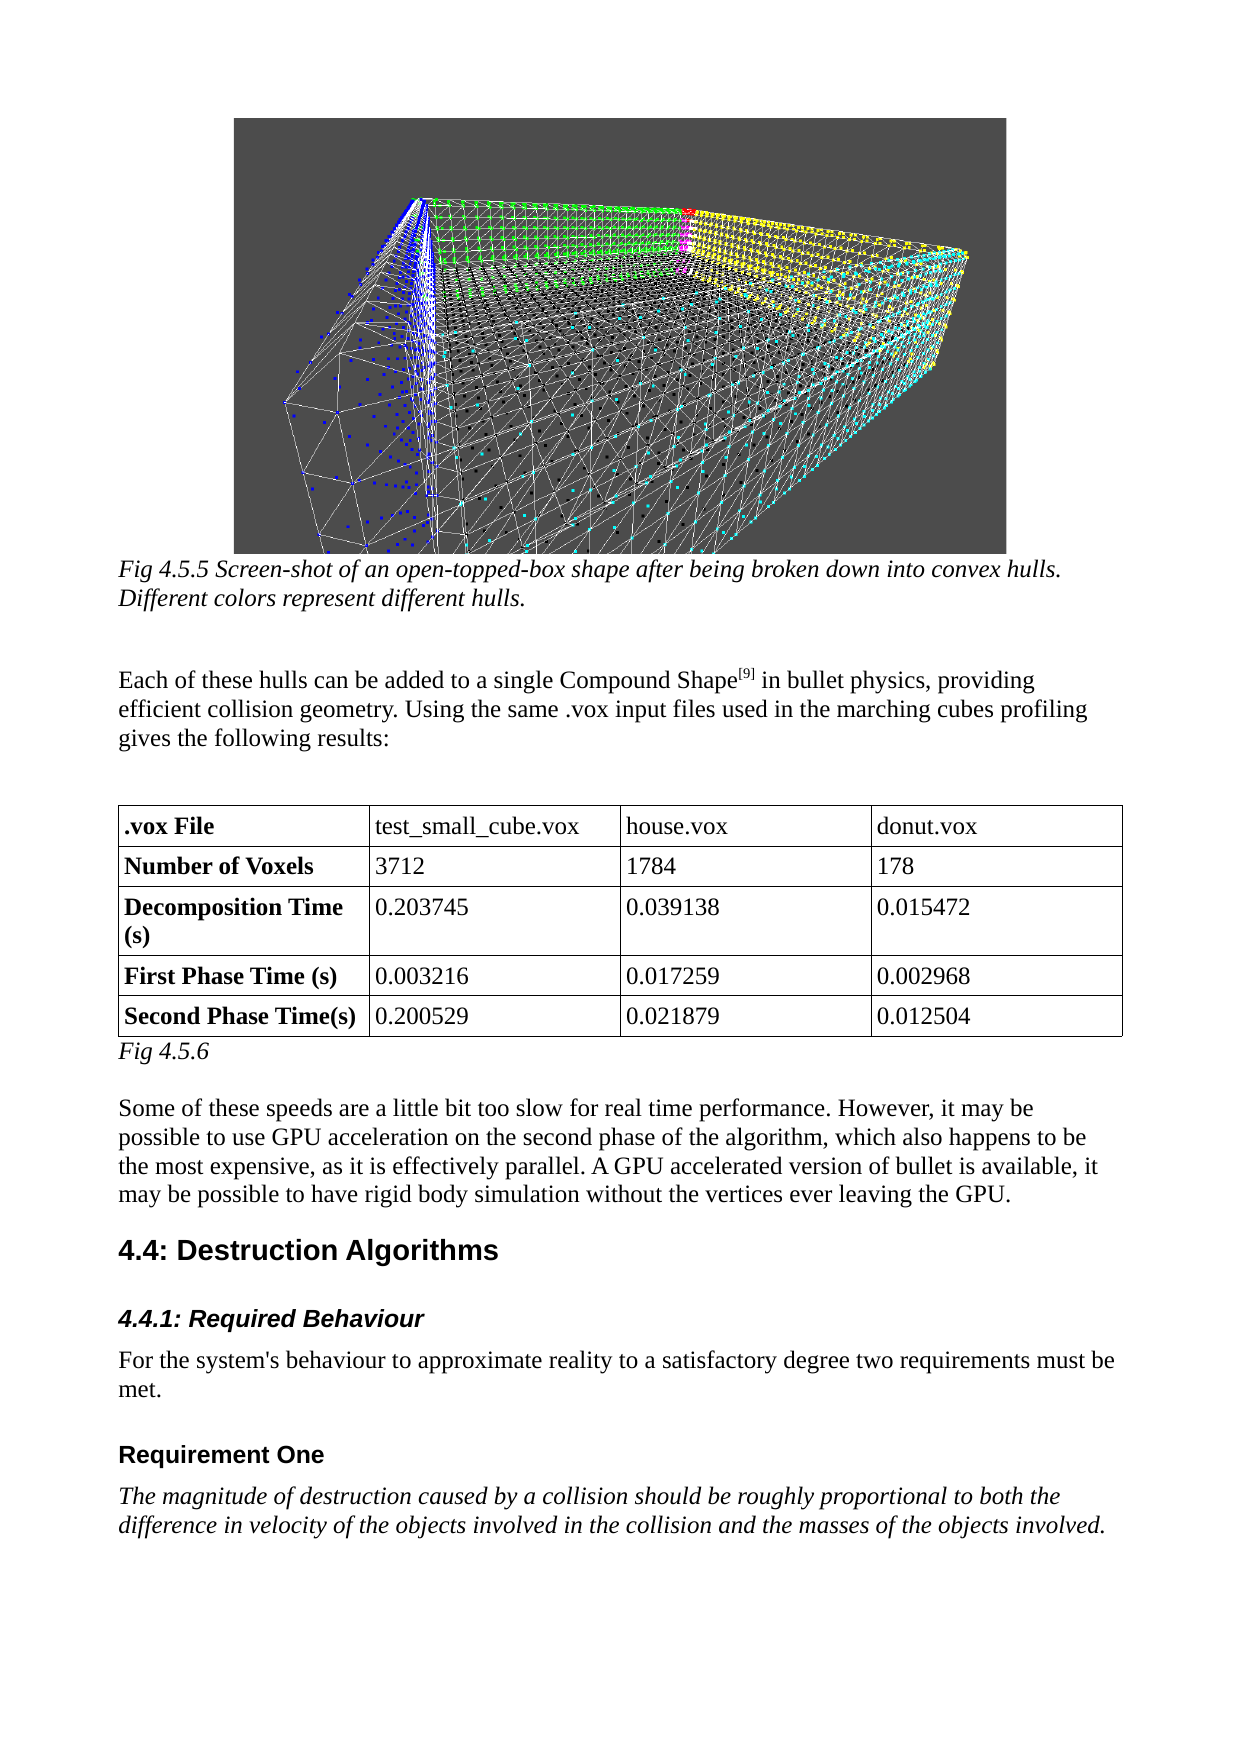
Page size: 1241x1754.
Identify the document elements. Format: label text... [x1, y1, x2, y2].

table_cell First Phase Time (s) [119, 956, 369, 995]
subtitle 4.4.1: Required Behaviour [118, 1304, 1122, 1333]
table_cell 0.015472 [872, 887, 1122, 955]
text Fig 4.5.6 [118, 1037, 1122, 1064]
table_cell 0.003216 [370, 956, 620, 995]
table_cell Second Phase Time(s) [119, 996, 369, 1036]
table_cell 0.012504 [872, 996, 1122, 1036]
text For the system's behaviour to approximate reality to a satisfactory degree two requirements must be met. [118, 1345, 1122, 1403]
text Some of these speeds are a little bit too slow for real time performance. However, it may be possible to use GPU acceleration on the second phase of the algorithm, which also happens to be the most expensive, as it is effectively parallel. A GPU accelerated version of bullet is available, it may be possible to have rigid body simulation without the vertices ever leaving the GPU. [118, 1093, 1122, 1208]
subtitle Requirement One [118, 1440, 1122, 1469]
table_cell 178 [872, 847, 1122, 886]
table_cell 0.021879 [621, 996, 871, 1036]
table_header .vox File [119, 806, 369, 846]
table_cell 0.200529 [370, 996, 620, 1036]
text The magnitude of destruction caused by a collision should be roughly proportional to both the difference in velocity of the objects involved in the collision and the masses of the objects involved. [118, 1481, 1122, 1539]
table_cell 3712 [370, 847, 620, 886]
table_cell Number of Voxels [119, 847, 369, 886]
table_cell Decomposition Time (s) [119, 887, 369, 955]
table_header donut.vox [872, 806, 1122, 846]
text Each of these hulls can be added to a single Compound Shape[9] in bullet physics, providing efficient collision geometry. Using the same .vox input files used in the marching cubes profiling gives the following results: [118, 665, 1122, 752]
table_cell 0.039138 [621, 887, 871, 955]
text Fig 4.5.5 Screen-shot of an open-topped-box shape after being broken down into convex hulls. Different colors represent different hulls. [118, 554, 1122, 612]
table_cell 1784 [621, 847, 871, 886]
table_header test_small_cube.vox [370, 806, 620, 846]
table_cell 0.017259 [621, 956, 871, 995]
table_cell 0.203745 [370, 887, 620, 955]
subtitle 4.4: Destruction Algorithms [118, 1233, 1122, 1267]
table_cell 0.002968 [872, 956, 1122, 995]
table_header house.vox [621, 806, 871, 846]
picture [233, 118, 1007, 554]
